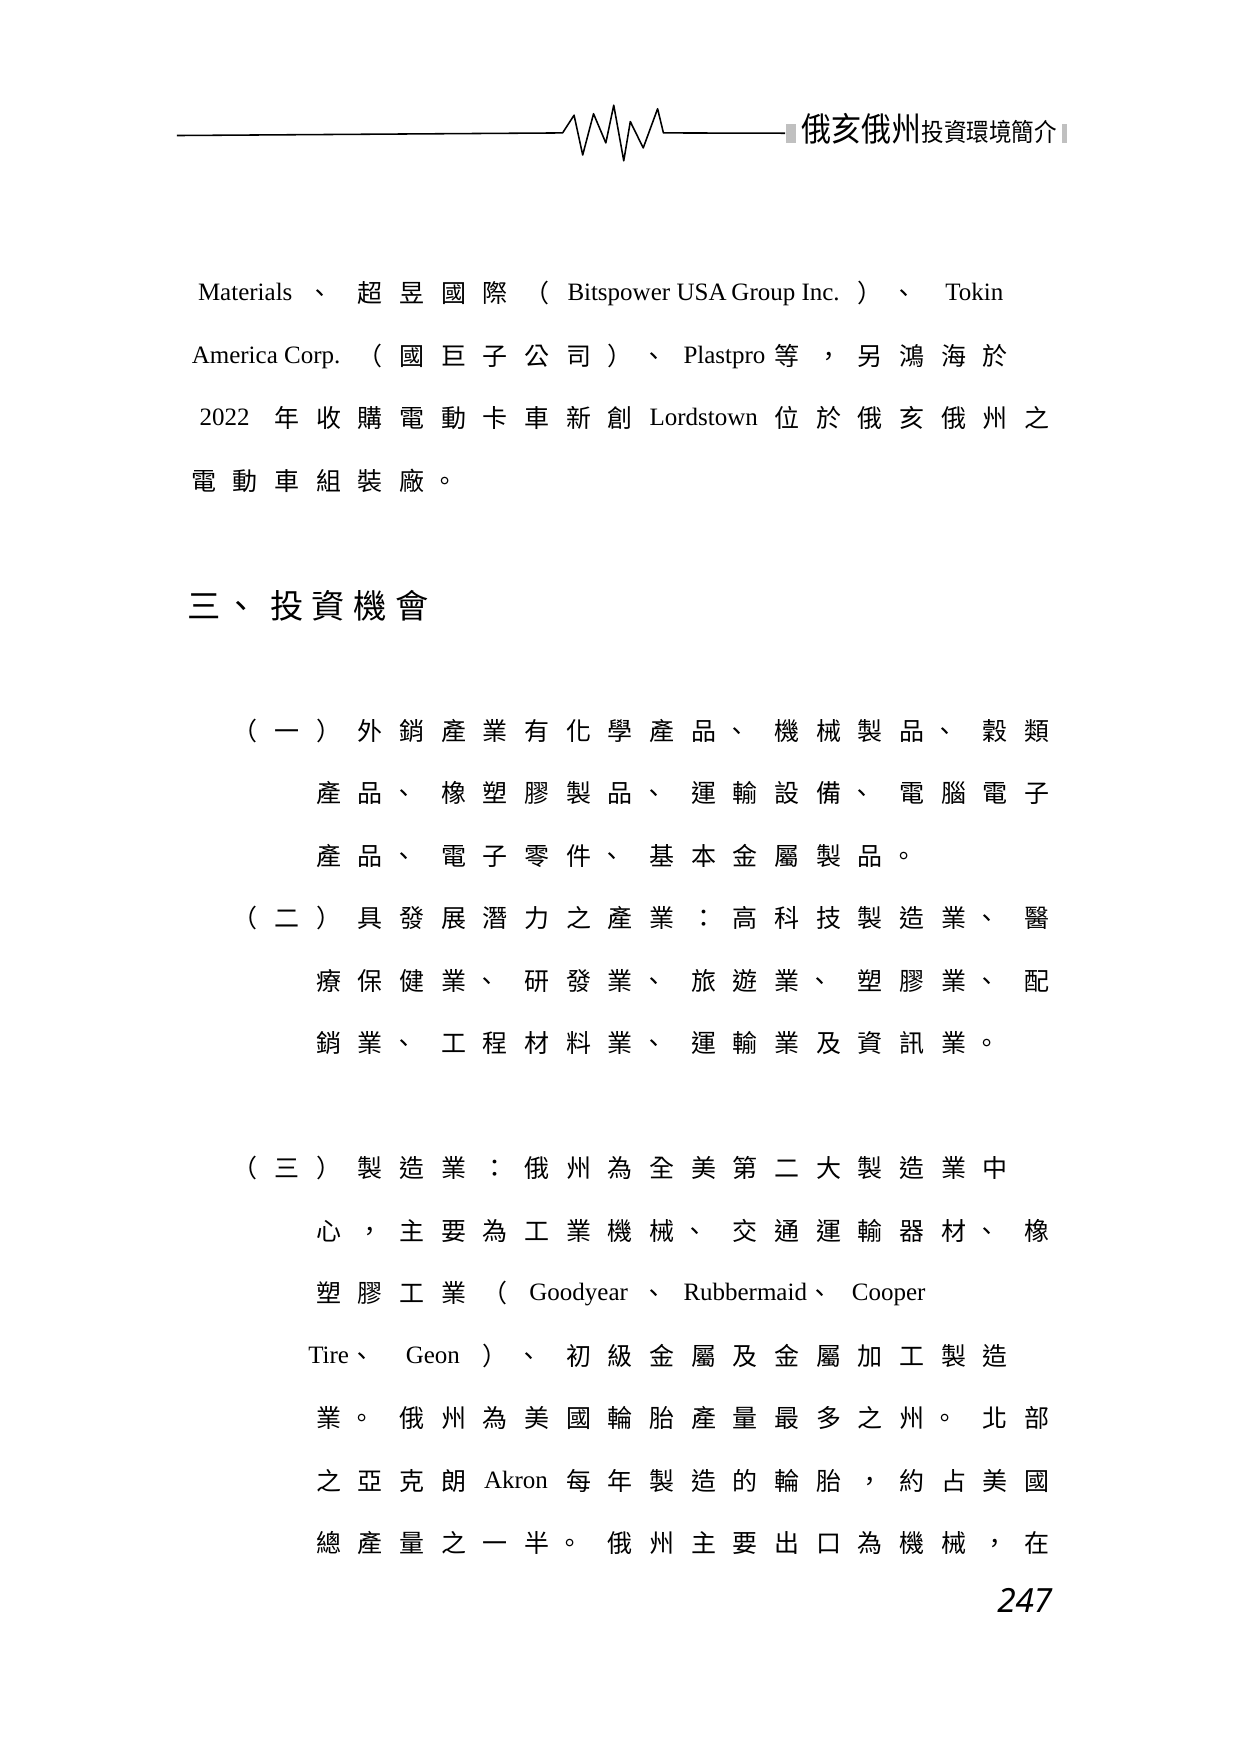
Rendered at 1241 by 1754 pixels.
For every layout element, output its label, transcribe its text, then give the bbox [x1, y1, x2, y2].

text 三、投資機會 [183, 563, 1058, 625]
text （三）製造業：俄州為全美第二大製造業中心，主要為工業機械、交通運輸器材、橡塑膠工業（Goodyear、Rubbermaid、Cooper Tire、Geon）、初級金屬及金屬加工製造業。俄州為美國輪胎產量最多之州。北部之亞克朗Akron每年製造的輪胎，約占美國總產量之一半。俄州主要出口為機械，在 [207, 1125, 1058, 1563]
text （二）具發展潛力之產業：高科技製造業、醫療保健業、研發業、旅遊業、塑膠業、配銷業、工程材料業、運輸業及資訊業。 [207, 875, 1058, 1063]
text Materials、超昱國際（Bitspower USA Group Inc.）、Tokin America Corp.（國巨子公司）、Plastpro等，另鴻海於2022年收購電動卡車新創Lordstown位於俄亥俄州之電動車組裝廠。 [183, 250, 1058, 500]
text （一）外銷產業有化學產品、機械製品、穀類產品、橡塑膠製品、運輸設備、電腦電子產品、電子零件、基本金屬製品。 [207, 688, 1058, 875]
